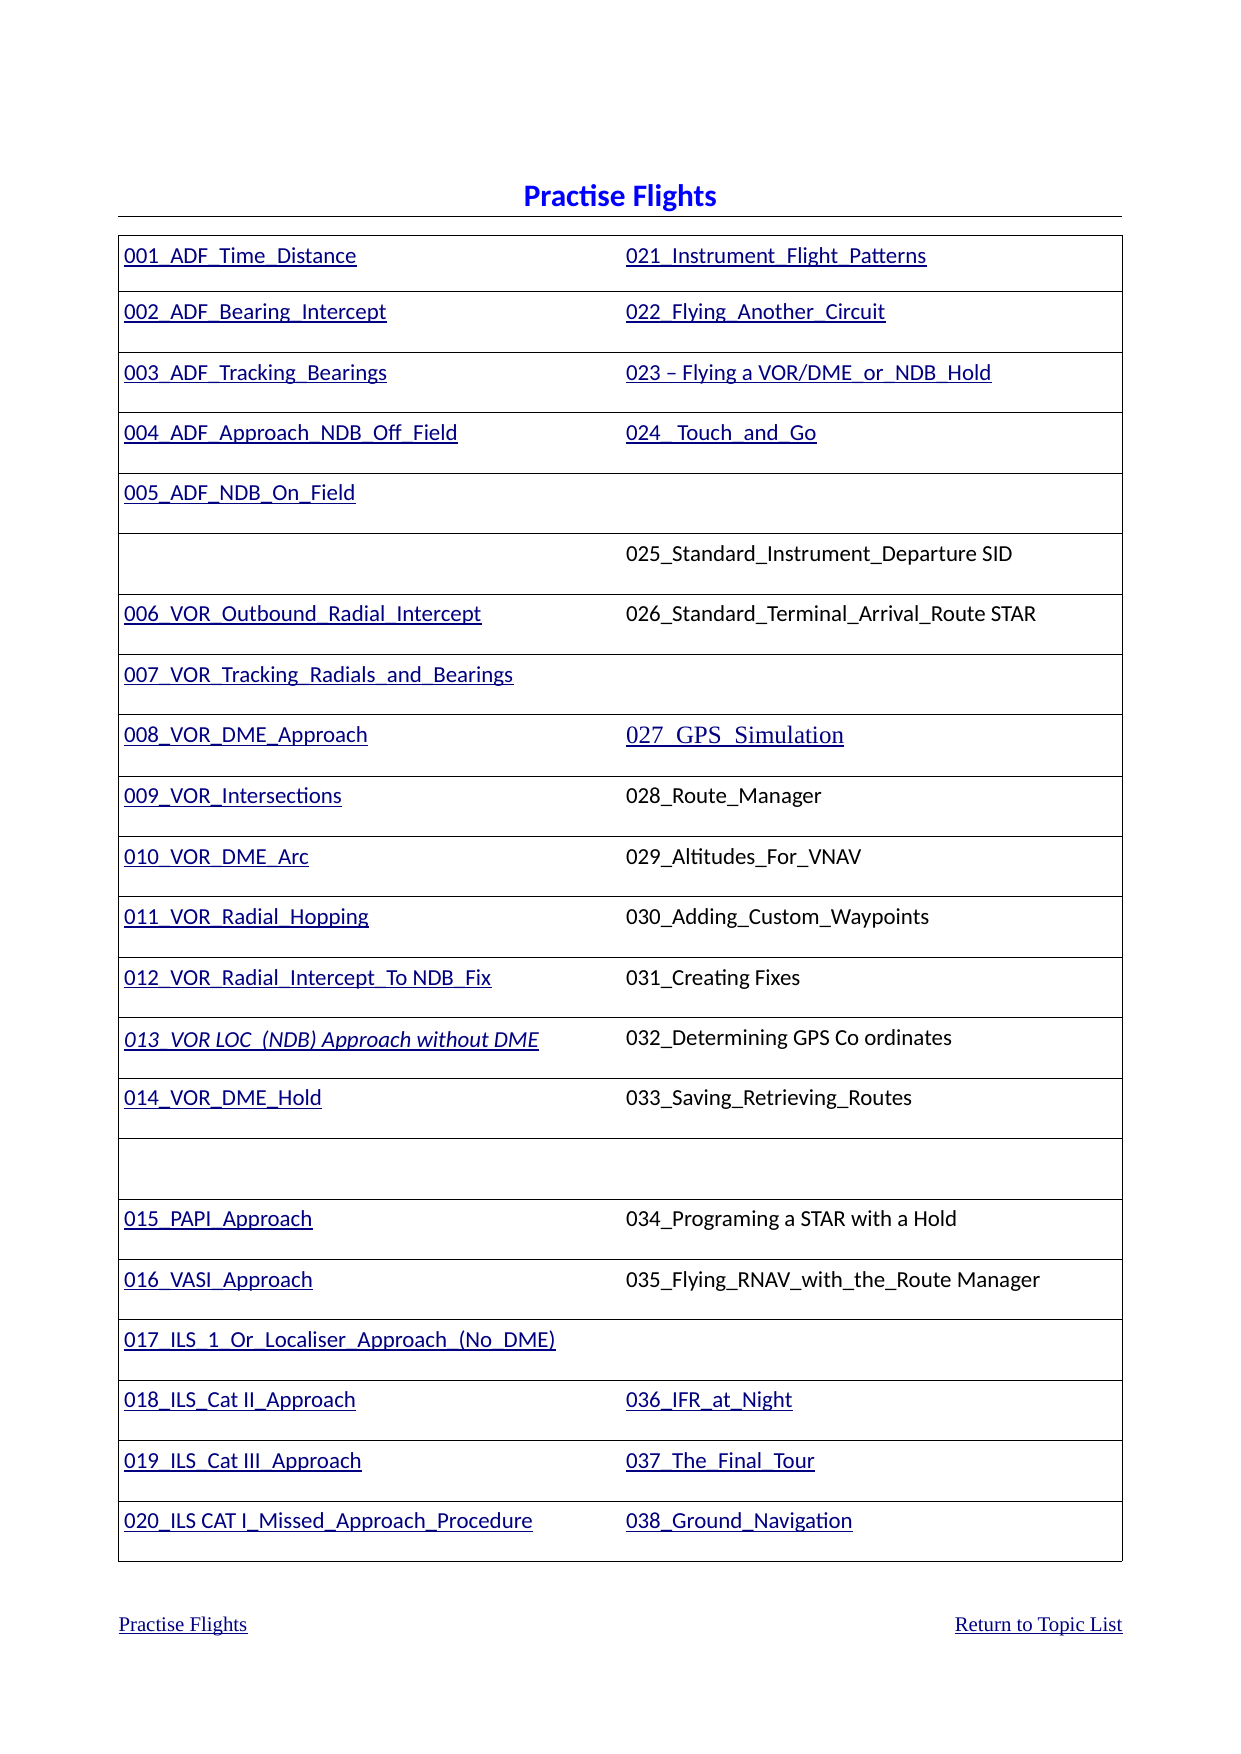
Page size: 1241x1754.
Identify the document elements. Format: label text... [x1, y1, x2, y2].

table_cell [620, 1139, 1122, 1198]
table_cell 009_VOR_Intersections [119, 777, 620, 836]
text Practise Flights [118, 176, 1122, 216]
table_cell 023 – Flying a VOR/DME_or_NDB_Hold [620, 353, 1122, 412]
table_cell [620, 474, 1122, 533]
table_cell 002_ADF_Bearing_Intercept [119, 292, 620, 352]
table_cell [119, 1139, 620, 1198]
table_cell 006_VOR_Outbound_Radial_Intercept [119, 595, 620, 654]
table_cell 003_ADF_Tracking_Bearings [119, 353, 620, 412]
table_cell 005_ADF_NDB_On_Field [119, 474, 620, 533]
table_cell 028_Route_Manager [620, 777, 1122, 836]
table_cell 027_GPS_Simulation [620, 715, 1122, 776]
table_cell 034_Programing a STAR with a Hold [620, 1200, 1122, 1259]
table_cell 025_Standard_Instrument_Departure SID [620, 534, 1122, 593]
table_cell 024_ Touch_and_Go [620, 413, 1122, 473]
table_cell 004_ADF_Approach_NDB_Off_Field [119, 413, 620, 473]
table_cell 038_Ground_Navigation [620, 1502, 1122, 1561]
table_cell 010_VOR_DME_Arc [119, 837, 620, 896]
table_cell 015_PAPI_Approach [119, 1200, 620, 1259]
table_cell 036_IFR_at_Night [620, 1381, 1122, 1440]
table_cell 008_VOR_DME_Approach [119, 715, 620, 776]
table_cell [119, 534, 620, 593]
table_cell 029_Altitudes_For_VNAV [620, 837, 1122, 896]
table_cell 019_ILS_Cat III_Approach [119, 1441, 620, 1501]
table_cell [620, 655, 1122, 714]
table_cell 014_VOR_DME_Hold [119, 1079, 620, 1138]
table_cell 026_Standard_Terminal_Arrival_Route STAR [620, 595, 1122, 654]
table_cell 011_VOR_Radial_Hopping [119, 897, 620, 957]
table_cell 035_Flying_RNAV_with_the_Route Manager [620, 1260, 1122, 1319]
table_cell 013_VOR LOC (NDB) Approach without DME [119, 1018, 620, 1078]
table_cell 020_ILS CAT I_Missed_Approach_Procedure [119, 1502, 620, 1561]
table_cell 022_Flying_Another_Circuit [620, 292, 1122, 352]
table_cell 032_Determining GPS Co ordinates [620, 1018, 1122, 1078]
table_header 021_Instrument_Flight_Patterns [620, 236, 1122, 291]
table_cell 031_Creating Fixes [620, 958, 1122, 1017]
table_cell 007_VOR_Tracking_Radials_and_Bearings [119, 655, 620, 714]
table_header 001_ADF_Time_Distance [119, 236, 620, 291]
table_cell 012_VOR_Radial_Intercept_To NDB_Fix [119, 958, 620, 1017]
table_cell [620, 1320, 1122, 1380]
table_cell 016_VASI_Approach [119, 1260, 620, 1319]
table_cell 018_ILS_Cat II_Approach [119, 1381, 620, 1440]
table_cell 017_ILS_1_Or_Localiser_Approach_(No_DME) [119, 1320, 620, 1380]
table_cell 037_The_Final_Tour [620, 1441, 1122, 1501]
table_cell 030_Adding_Custom_Waypoints [620, 897, 1122, 957]
table_cell 033_Saving_Retrieving_Routes [620, 1079, 1122, 1138]
